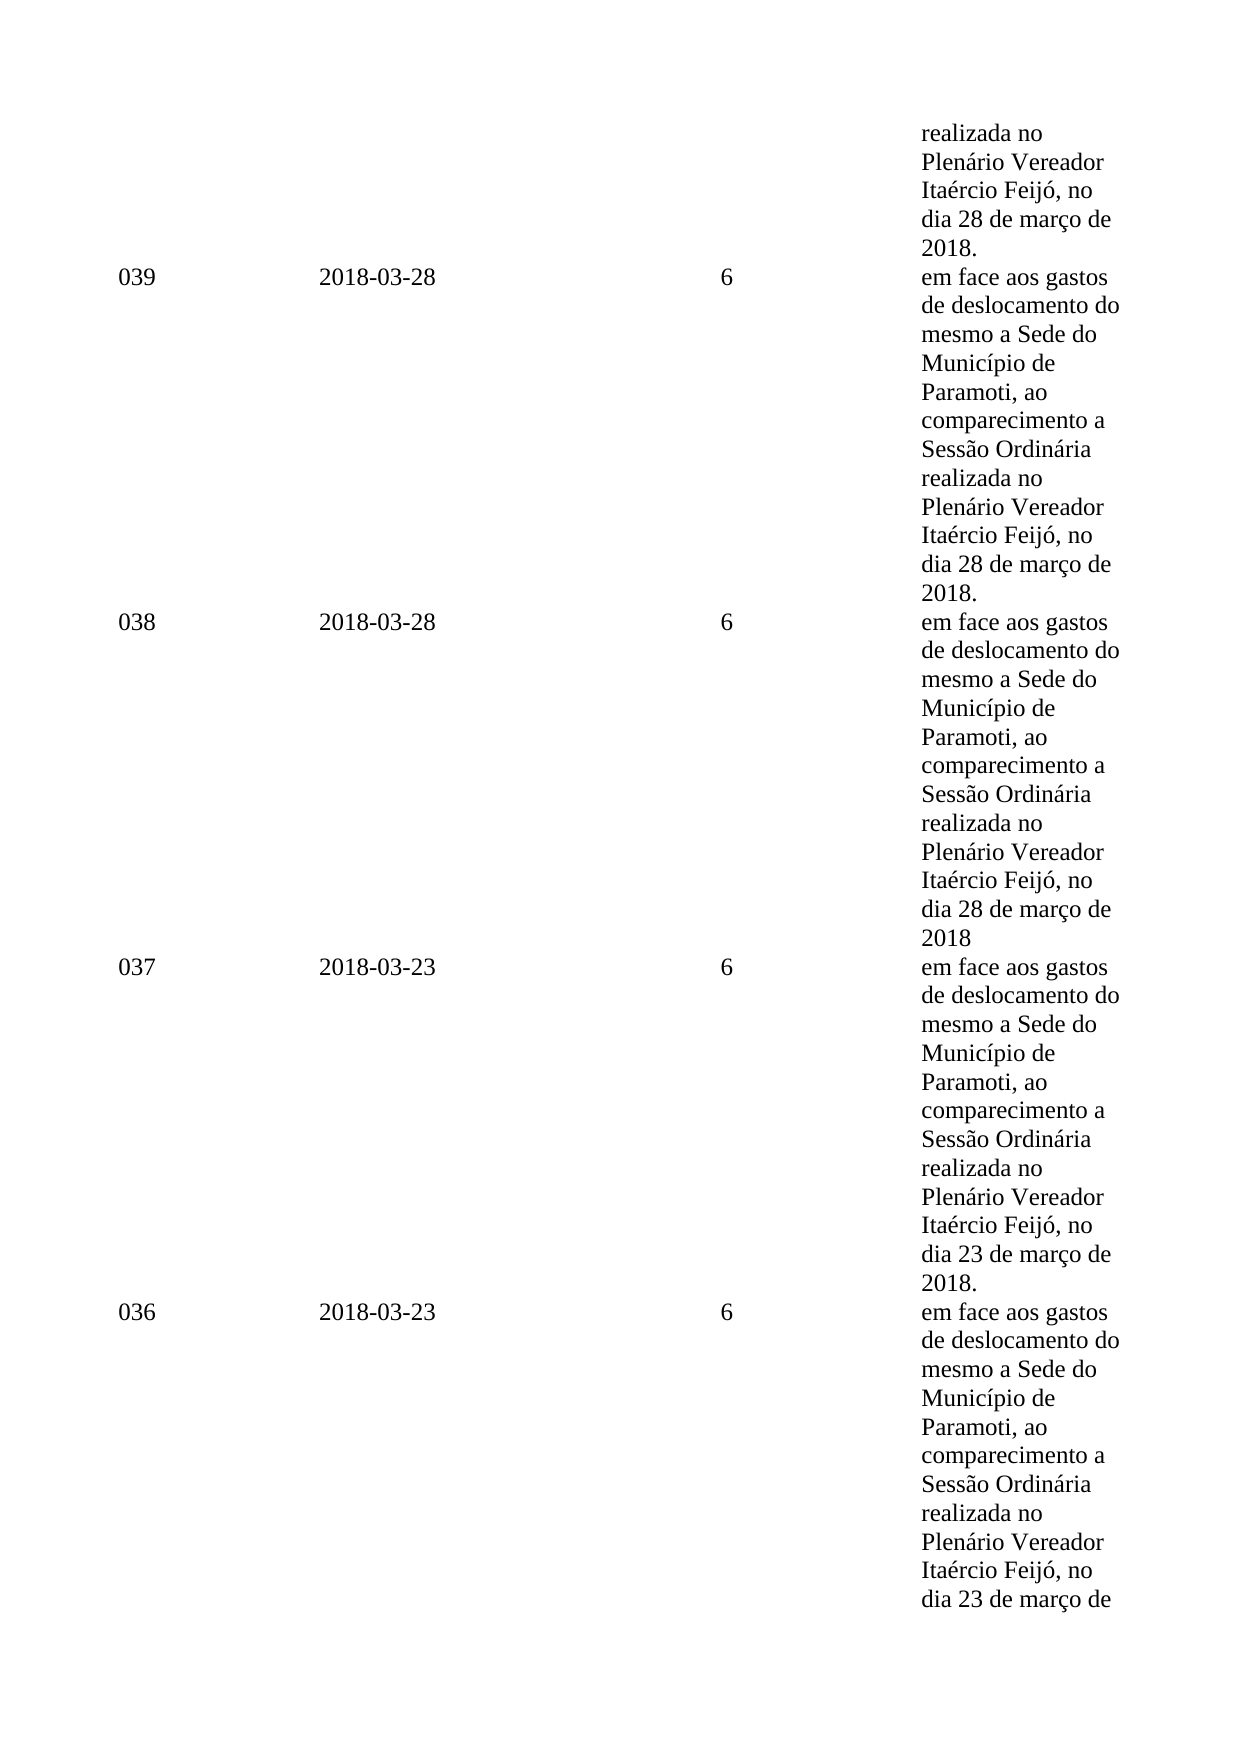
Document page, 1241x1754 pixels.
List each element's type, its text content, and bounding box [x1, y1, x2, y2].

table_cell 6 [720, 1297, 921, 1613]
table_cell 6 [720, 262, 921, 607]
table_cell 6 [720, 952, 921, 1297]
table_cell 036 [118, 1297, 319, 1613]
table_cell 2018-03-28 [319, 607, 519, 952]
table_cell em face aos gastos de deslocamento do mesmo a Sede do Município de Paramoti, ao comparecimento a Sessão Ordinária realizada no Plenário Vereador Itaércio Feijó, no dia 28 de março de 2018. [921, 262, 1122, 607]
table_cell 039 [118, 262, 319, 607]
table_cell [520, 607, 720, 952]
table_cell [520, 952, 720, 1297]
table_cell 038 [118, 607, 319, 952]
table_cell 037 [118, 952, 319, 1297]
table_cell 6 [720, 607, 921, 952]
table_cell em face aos gastos de deslocamento do mesmo a Sede do Município de Paramoti, ao comparecimento a Sessão Ordinária realizada no Plenário Vereador Itaércio Feijó, no dia 23 de março de [921, 1297, 1122, 1613]
table_cell realizada no Plenário Vereador Itaércio Feijó, no dia 28 de março de 2018. [921, 118, 1122, 262]
table_cell em face aos gastos de deslocamento do mesmo a Sede do Município de Paramoti, ao comparecimento a Sessão Ordinária realizada no Plenário Vereador Itaércio Feijó, no dia 23 de março de 2018. [921, 952, 1122, 1297]
table_cell [520, 262, 720, 607]
table_cell 2018-03-28 [319, 262, 519, 607]
table_cell 2018-03-23 [319, 1297, 519, 1613]
table_cell [319, 118, 519, 262]
table_cell [520, 118, 720, 262]
table_cell [720, 118, 921, 262]
table_cell [520, 1297, 720, 1613]
table_cell em face aos gastos de deslocamento do mesmo a Sede do Município de Paramoti, ao comparecimento a Sessão Ordinária realizada no Plenário Vereador Itaércio Feijó, no dia 28 de março de 2018 [921, 607, 1122, 952]
table_cell 2018-03-23 [319, 952, 519, 1297]
table_cell [118, 118, 319, 262]
